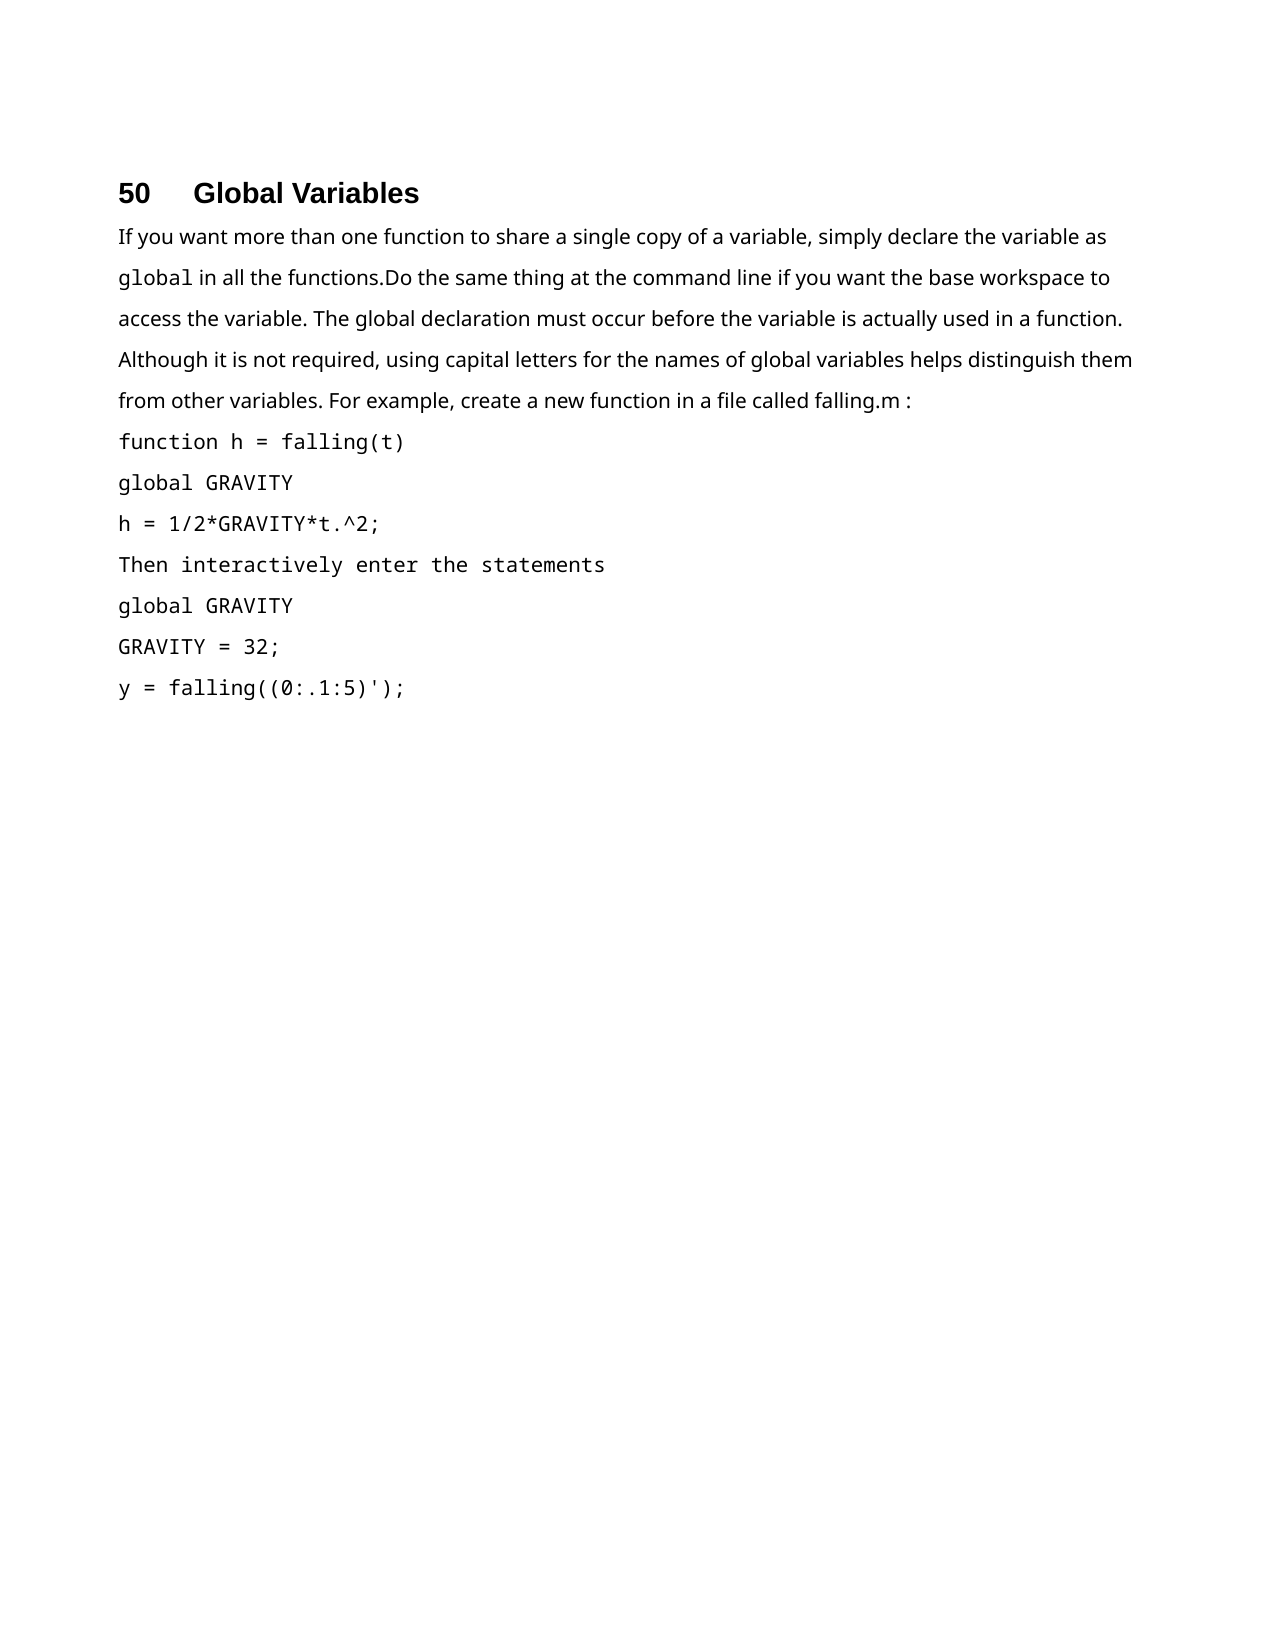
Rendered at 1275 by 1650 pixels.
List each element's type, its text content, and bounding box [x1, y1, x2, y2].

text global GRAVITY [118, 591, 1157, 619]
text access the variable. The global declaration must occur before the variable is actually used in a function. [118, 304, 1157, 333]
text Although it is not required, using capital letters for the names of global variables helps distinguish them [118, 345, 1157, 374]
text Then interactively enter the statements [118, 550, 1157, 578]
text GRAVITY = 32; [118, 632, 1157, 660]
text from other variables. For example, create a new function in a file called falling.m : [118, 386, 1157, 414]
text y = falling((0:.1:5)'); [118, 673, 1157, 701]
text function h = falling(t) [118, 427, 1157, 456]
text global in all the functions.Do the same thing at the command line if you want the base workspace to [118, 263, 1157, 292]
subtitle Global Variables [118, 176, 1157, 210]
text global GRAVITY [118, 468, 1157, 496]
text If you want more than one function to share a single copy of a variable, simply declare the variable as [118, 222, 1157, 251]
text h = 1/2*GRAVITY*t.^2; [118, 509, 1157, 537]
